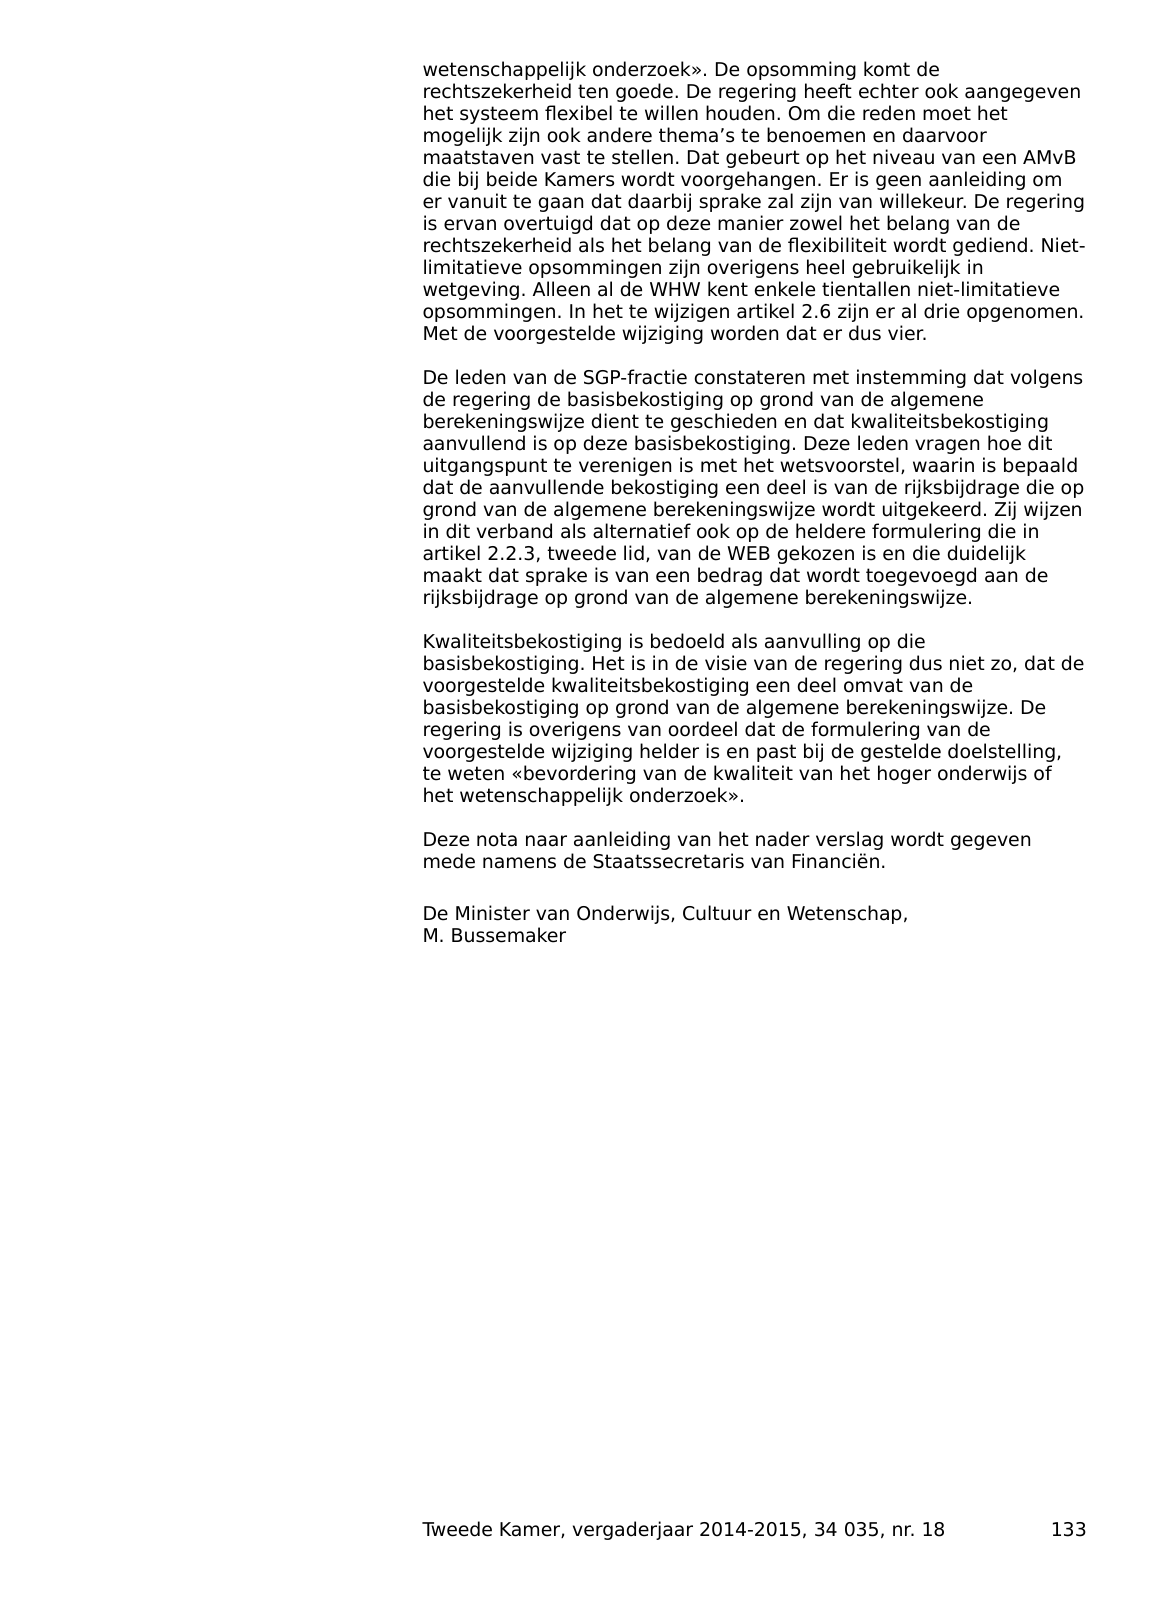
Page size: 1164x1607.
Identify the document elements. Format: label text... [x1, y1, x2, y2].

text De leden van de SGP-fractie constateren met instemming dat volgens de regering de basisbekostiging op grond van de algemene berekeningswijze dient te geschieden en dat kwaliteitsbekostiging aanvullend is op deze basisbekostiging. Deze leden vragen hoe dit uitgangspunt te verenigen is met het wetsvoorstel, waarin is bepaald dat de aanvullende bekostiging een deel is van de rijksbijdrage die op grond van de algemene berekeningswijze wordt uitgekeerd. Zij wijzen in dit verband als alternatief ook op de heldere formulering die in artikel 2.2.3, tweede lid, van de WEB gekozen is en die duidelijk maakt dat sprake is van een bedrag dat wordt toegevoegd aan de rijksbijdrage op grond van de algemene berekeningswijze. [422, 367, 1087, 609]
text De Minister van Onderwijs, Cultuur en Wetenschap, M. Bussemaker [422, 903, 1087, 947]
text wetenschappelijk onderzoek». De opsomming komt de rechtszekerheid ten goede. De regering heeft echter ook aangegeven het systeem flexibel te willen houden. Om die reden moet het mogelijk zijn ook andere thema’s te benoemen en daarvoor maatstaven vast te stellen. Dat gebeurt op het niveau van een AMvB die bij beide Kamers wordt voorgehangen. Er is geen aanleiding om er vanuit te gaan dat daarbij sprake zal zijn van willekeur. De regering is ervan overtuigd dat op deze manier zowel het belang van de rechtszekerheid als het belang van de flexibiliteit wordt gediend. Niet- limitatieve opsommingen zijn overigens heel gebruikelijk in wetgeving. Alleen al de WHW kent enkele tientallen niet-limitatieve opsommingen. In het te wijzigen artikel 2.6 zijn er al drie opgenomen. Met de voorgestelde wijziging worden dat er dus vier. [422, 59, 1087, 345]
text Deze nota naar aanleiding van het nader verslag wordt gegeven mede namens de Staatssecretaris van Financiën. [422, 829, 1087, 873]
text Kwaliteitsbekostiging is bedoeld als aanvulling op die basisbekostiging. Het is in de visie van de regering dus niet zo, dat de voorgestelde kwaliteitsbekostiging een deel omvat van de basisbekostiging op grond van de algemene berekeningswijze. De regering is overigens van oordeel dat de formulering van de voorgestelde wijziging helder is en past bij de gestelde doelstelling, te weten «bevordering van de kwaliteit van het hoger onderwijs of het wetenschappelijk onderzoek». [422, 631, 1087, 807]
